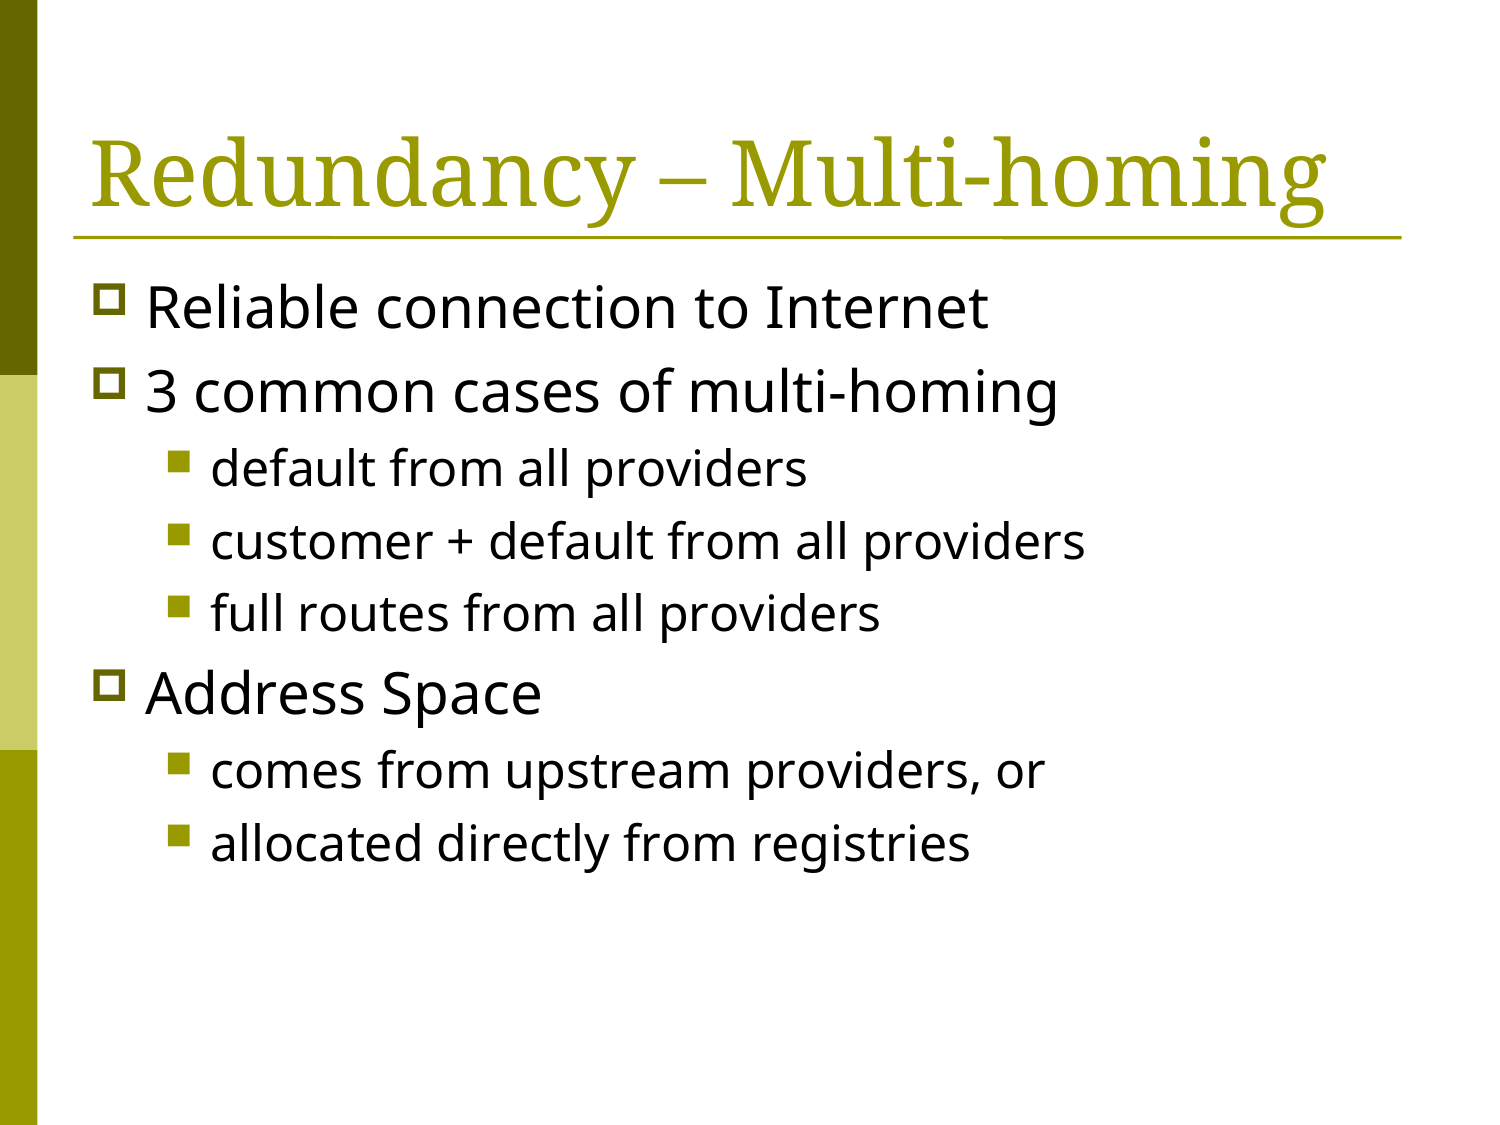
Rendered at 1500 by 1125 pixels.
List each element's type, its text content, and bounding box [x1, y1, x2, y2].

list Reliable connection to Internet 3 common cases of multi-homing default from all providers customer + default from all providers full routes from all providers Address Space comes from upstream providers, or allocated directly from registries [75, 262, 1426, 1006]
title Redundancy – Multi-homing [75, 45, 1426, 233]
